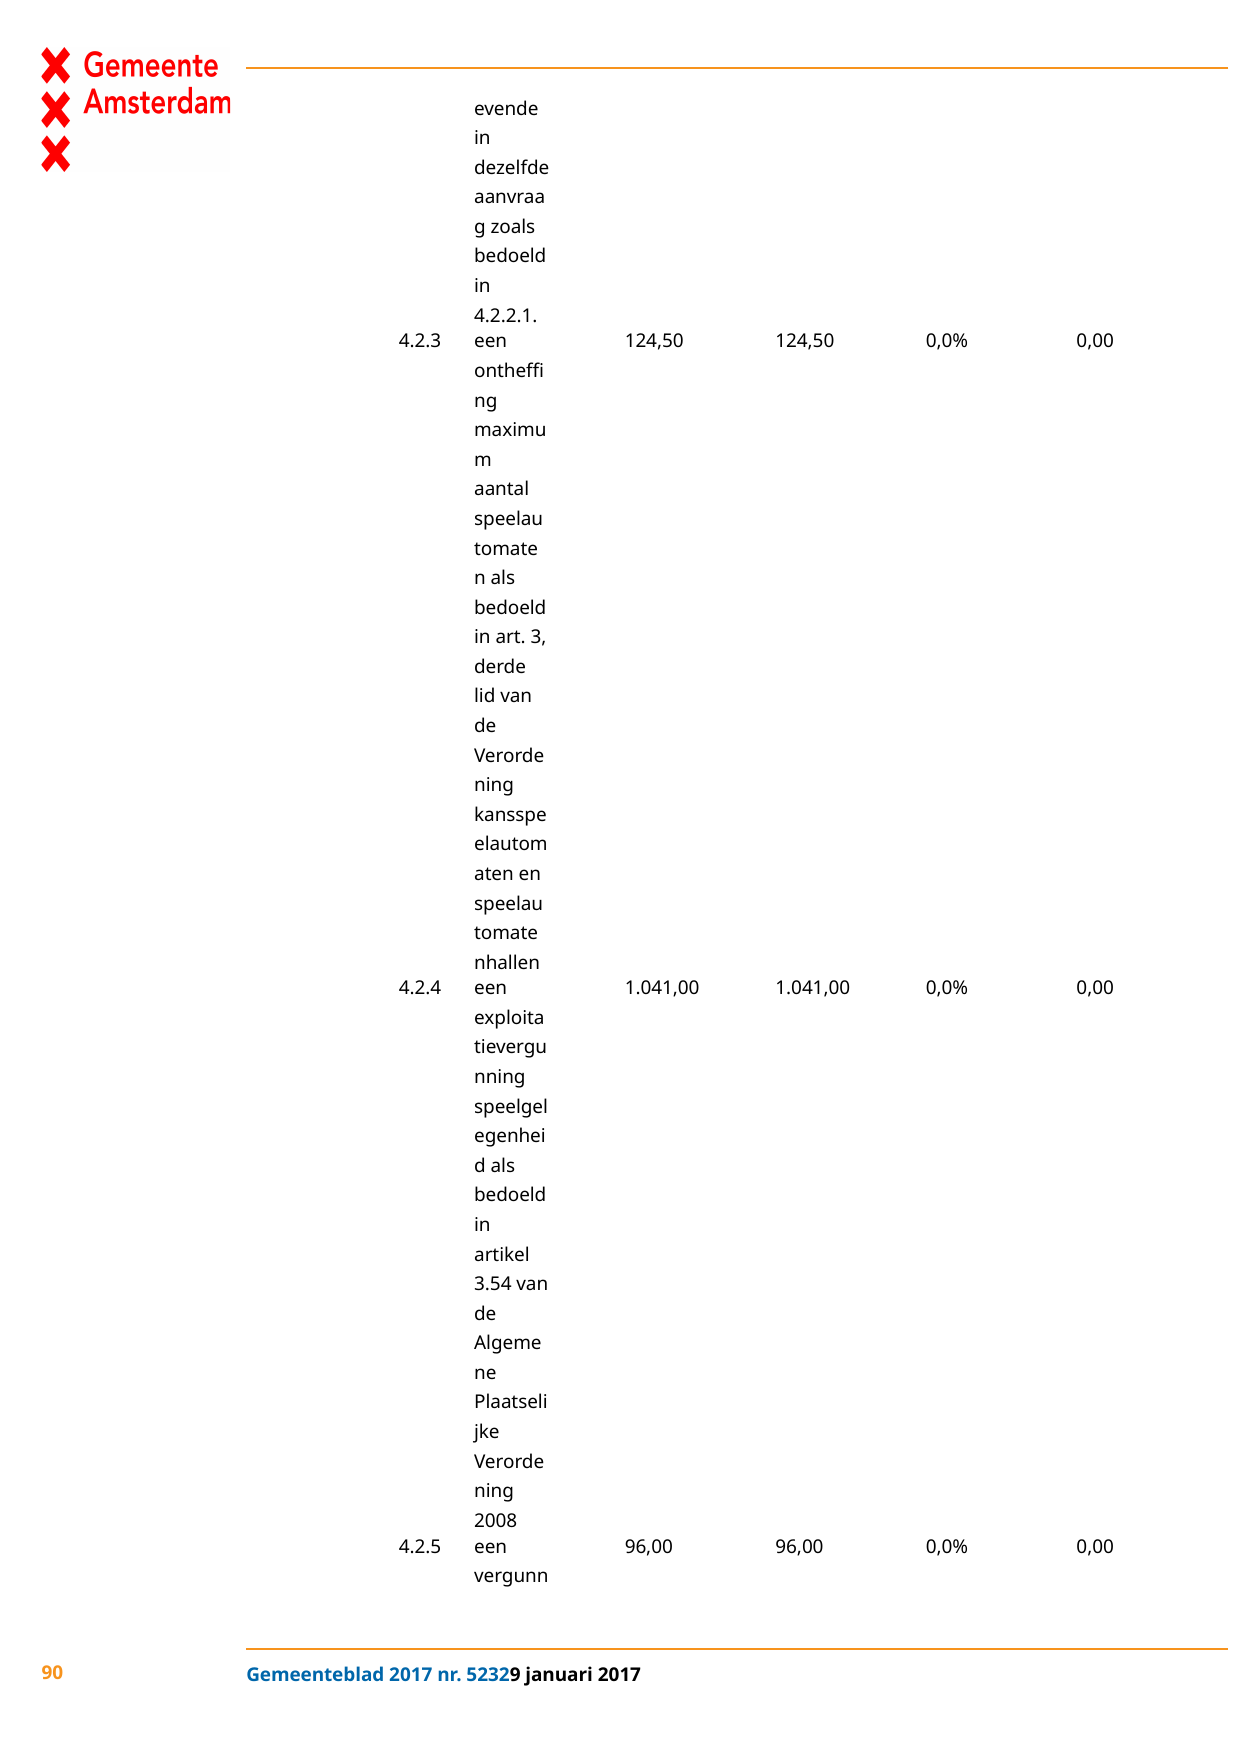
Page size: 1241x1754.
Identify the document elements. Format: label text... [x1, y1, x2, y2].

table_cell [399, 95, 474, 328]
table_cell een ontheffing maximum aantal speelautomaten als bedoeld in art. 3, derde lid van de Verordening kansspeelautomaten en speelautomatenhallen [474, 328, 549, 974]
table_cell [323, 95, 398, 328]
table_cell 124,50 [775, 328, 850, 974]
table_cell [1076, 95, 1152, 328]
table_cell [700, 975, 775, 1533]
table_cell [700, 95, 775, 328]
table_cell 4.2.5 [399, 1533, 474, 1588]
table_cell 0,0% [926, 1533, 1001, 1588]
table_cell 4.2.4 [399, 975, 474, 1533]
table_cell [248, 975, 323, 1533]
table_cell 0,00 [1076, 1533, 1152, 1588]
table_cell 1.041,00 [625, 975, 700, 1533]
table_cell 0,0% [926, 328, 1001, 974]
table_cell [248, 328, 323, 974]
table_cell [323, 328, 398, 974]
table_cell 96,00 [775, 1533, 850, 1588]
table_cell [850, 95, 926, 328]
table_cell [700, 328, 775, 974]
table_cell [1001, 95, 1076, 328]
table_cell [700, 1533, 775, 1588]
table_cell [323, 975, 398, 1533]
table_cell [1001, 1533, 1076, 1588]
table_cell [549, 1533, 624, 1588]
table_cell [549, 975, 624, 1533]
table_cell evende in dezelfde aanvraag zoals bedoeld in 4.2.2.1. [474, 95, 549, 328]
table_cell 1.041,00 [775, 975, 850, 1533]
table_cell een vergunn [474, 1533, 549, 1588]
table_cell [1001, 975, 1076, 1533]
table_cell [323, 1533, 398, 1588]
table_cell [625, 95, 700, 328]
table_cell [248, 95, 323, 328]
table_cell 124,50 [625, 328, 700, 974]
picture [41, 47, 231, 172]
table_cell [775, 95, 850, 328]
table_cell een exploitatievergunning speelgelegenheid als bedoeld in artikel 3.54 van de Algemene Plaatselijke Verordening 2008 [474, 975, 549, 1533]
table_cell 0,0% [926, 975, 1001, 1533]
table_cell [248, 1533, 323, 1588]
table_cell 4.2.3 [399, 328, 474, 974]
table_cell [850, 328, 926, 974]
table_cell [549, 328, 624, 974]
table_cell 96,00 [625, 1533, 700, 1588]
table_cell 0,00 [1076, 975, 1152, 1533]
table_cell [549, 95, 624, 328]
table_cell [850, 1533, 926, 1588]
table_cell [926, 95, 1001, 328]
table_cell 0,00 [1076, 328, 1152, 974]
table_cell [1001, 328, 1076, 974]
table_cell [850, 975, 926, 1533]
